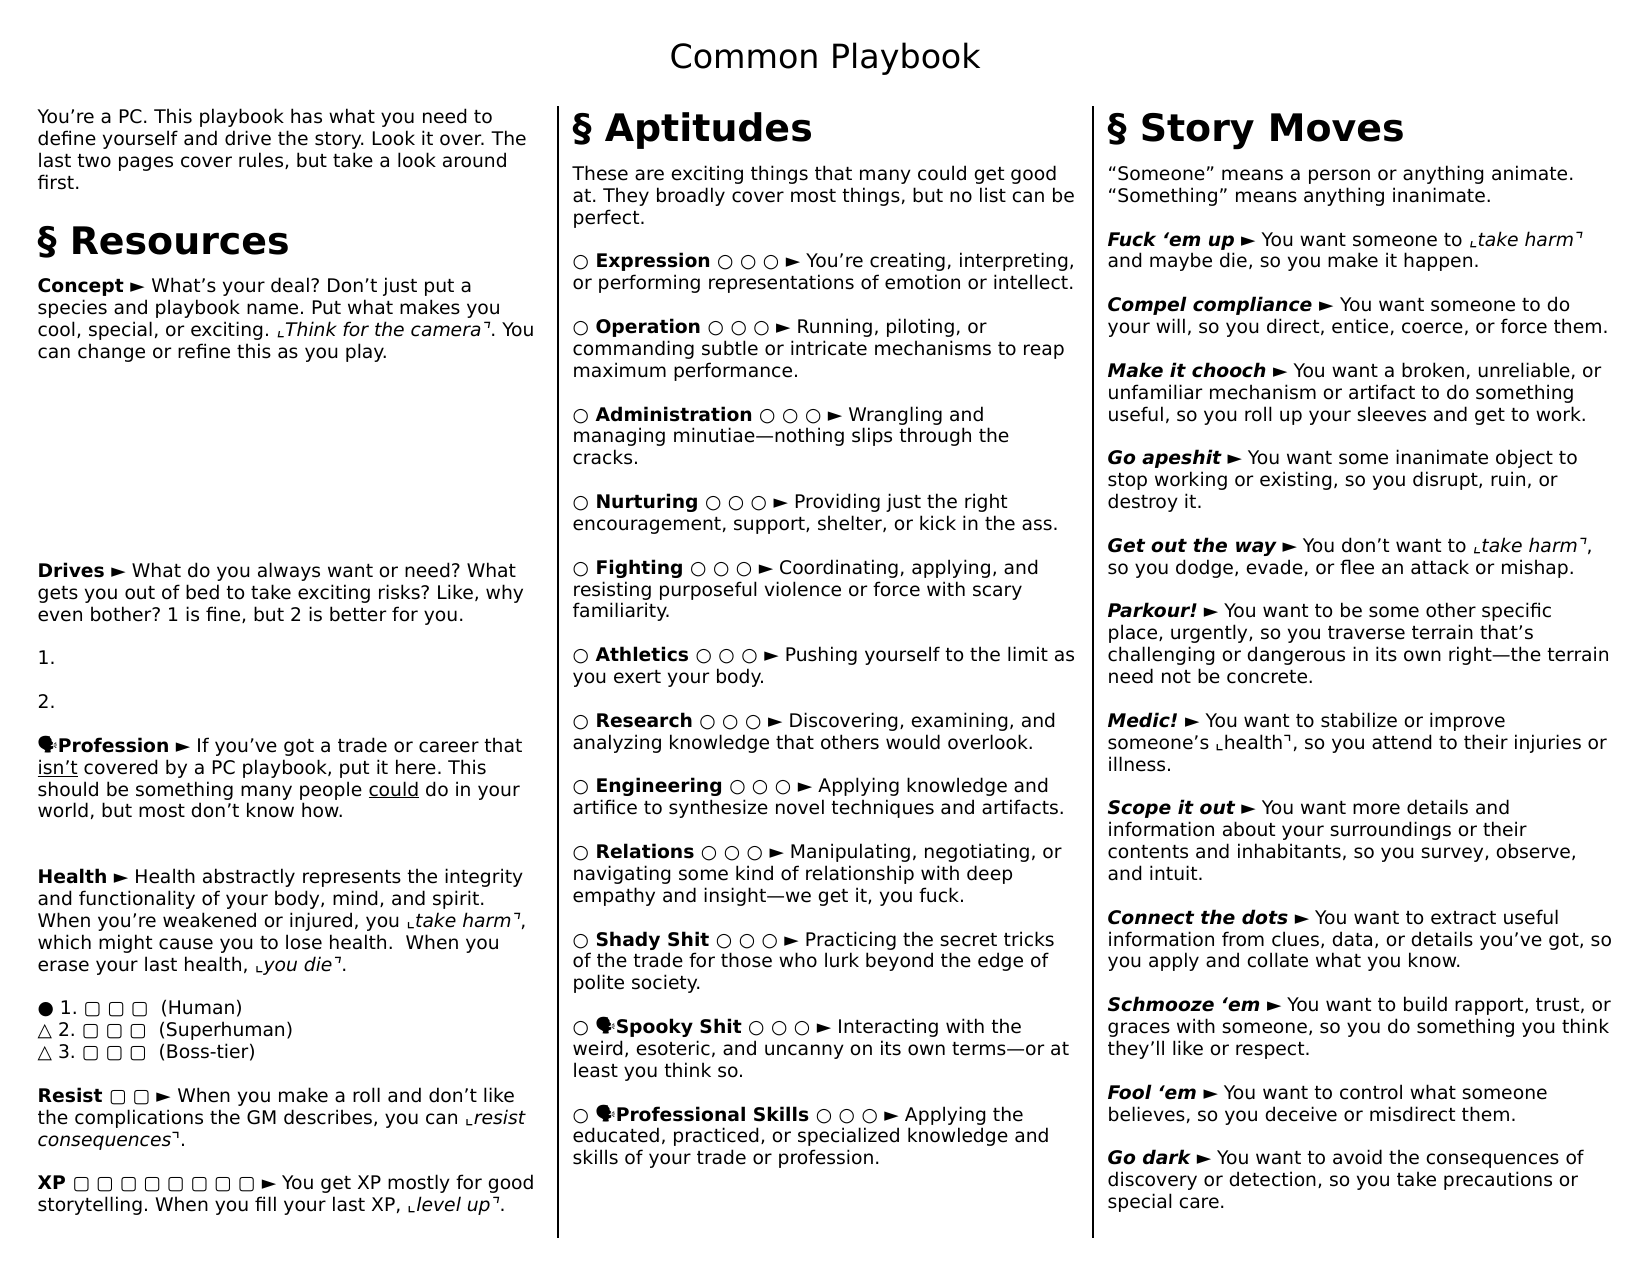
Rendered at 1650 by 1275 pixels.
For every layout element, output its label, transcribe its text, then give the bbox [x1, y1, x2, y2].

text Scope it out ► You want more details and information about your surroundings or their contents and inhabitants, so you survey, observe, and intuit. [1107, 797, 1612, 885]
text These are exciting things that many could get good at. They broadly cover most things, but no list can be perfect. [572, 163, 1077, 229]
text Resist ▢ ▢ ► When you make a roll and don’t like the complications the GM describes, you can ⌞resist consequences⌝. [37, 1085, 542, 1151]
text △ 2. ▢ ▢ ▢ (Superhuman) [37, 1019, 542, 1041]
text Fuck ‘em up ► You want someone to ⌞take harm⌝ and maybe die, so you make it happen. [1107, 229, 1612, 272]
text ○ Fighting ○ ○ ○ ► Coordinating, applying, and resisting purposeful violence or force with scary familiarity. [572, 557, 1077, 622]
text XP ▢ ▢ ▢ ▢ ▢ ▢ ▢ ▢ ► You get XP mostly for good storytelling. When you fill your last XP, ⌞level up⌝. [37, 1172, 542, 1216]
text You’re a PC. This playbook has what you need to define yourself and drive the story. Look it over. The last two pages cover rules, but take a look around first. [37, 106, 542, 194]
text ○ Expression ○ ○ ○ ► You’re creating, interpreting, or performing representations of emotion or intellect. [572, 251, 1077, 294]
text 2. [37, 691, 542, 713]
text ○ Research ○ ○ ○ ► Discovering, examining, and analyzing knowledge that others would overlook. [572, 710, 1077, 754]
text ○ Shady Shit ○ ○ ○ ► Practicing the secret tricks of the trade for those who lurk beyond the edge of polite society. [572, 929, 1077, 994]
text 🗣Profession ► If you’ve got a trade or career that isn’t covered by a PC playbook, put it here. This should be something many people could do in your world, but most don’t know how. [37, 735, 542, 822]
text “Someone” means a person or anything animate. “Something” means anything inanimate. [1107, 163, 1612, 207]
text Medic! ► You want to stabilize or improve someone’s ⌞health⌝, so you attend to their injuries or illness. [1107, 710, 1612, 776]
text Go apeshit ► You want some inanimate object to stop working or existing, so you disrupt, ruin, or destroy it. [1107, 447, 1612, 513]
text ○ Nurturing ○ ○ ○ ► Providing just the right encouragement, support, shelter, or kick in the ass. [572, 491, 1077, 535]
text ○ Administration ○ ○ ○ ► Wrangling and managing minutiae—nothing slips through the cracks. [572, 404, 1077, 469]
text Concept ► What’s your deal? Don’t just put a species and playbook name. Put what makes you cool, special, or exciting. ⌞Think for the camera⌝. You can change or refine this as you play. [37, 276, 542, 363]
text Get out the way ► You don’t want to ⌞take harm⌝, so you dodge, evade, or flee an attack or mishap. [1107, 535, 1612, 579]
text ○ 🗣Professional Skills ○ ○ ○ ► Applying the educated, practiced, or specialized knowledge and skills of your trade or profession. [572, 1104, 1077, 1169]
text Fool ‘em ► You want to control what someone believes, so you deceive or misdirect them. [1107, 1082, 1612, 1126]
text Parkour! ► You want to be some other specific place, urgently, so you traverse terrain that’s challenging or dangerous in its own right—the terrain need not be concrete. [1107, 601, 1612, 688]
text ○ Engineering ○ ○ ○ ► Applying knowledge and artifice to synthesize novel techniques and artifacts. [572, 776, 1077, 819]
text Connect the dots ► You want to extract useful information from clues, data, or details you’ve got, so you apply and collate what you know. [1107, 907, 1612, 972]
text △ 3. ▢ ▢ ▢ (Boss-tier) [37, 1041, 542, 1063]
text ○ Athletics ○ ○ ○ ► Pushing yourself to the limit as you exert your body. [572, 644, 1077, 688]
text Go dark ► You want to avoid the consequences of discovery or detection, so you take precautions or special care. [1107, 1147, 1612, 1213]
text Health ► Health abstractly represents the integrity and functionality of your body, mind, and spirit. When you’re weakened or injured, you ⌞take harm⌝, which might cause you to lose health. When you erase your last health, ⌞you die⌝. [37, 866, 542, 976]
text ○ Operation ○ ○ ○ ► Running, piloting, or commanding subtle or intricate mechanisms to reap maximum performance. [572, 316, 1077, 382]
subtitle § Aptitudes [572, 106, 1077, 151]
text Compel compliance ► You want someone to do your will, so you direct, entice, coerce, or force them. [1107, 294, 1612, 338]
text Make it chooch ► You want a broken, unreliable, or unfamiliar mechanism or artifact to do something useful, so you roll up your sleeves and get to work. [1107, 360, 1612, 426]
text 1. [37, 647, 542, 669]
text ● 1. ▢ ▢ ▢ (Human) [37, 997, 542, 1019]
text Drives ► What do you always want or need? What gets you out of bed to take exciting risks? Like, why even bother? 1 is fine, but 2 is better for you. [37, 560, 542, 626]
text ○ 🗣Spooky Shit ○ ○ ○ ► Interacting with the weird, esoteric, and uncanny on its own terms—or at least you think so. [572, 1016, 1077, 1082]
text Schmooze ‘em ► You want to build rapport, trust, or graces with someone, so you do something you think they’ll like or respect. [1107, 994, 1612, 1060]
text ○ Relations ○ ○ ○ ► Manipulating, negotiating, or navigating some kind of relationship with deep empathy and insight—we get it, you fuck. [572, 841, 1077, 907]
subtitle § Resources [37, 219, 542, 263]
subtitle § Story Moves [1107, 106, 1612, 151]
